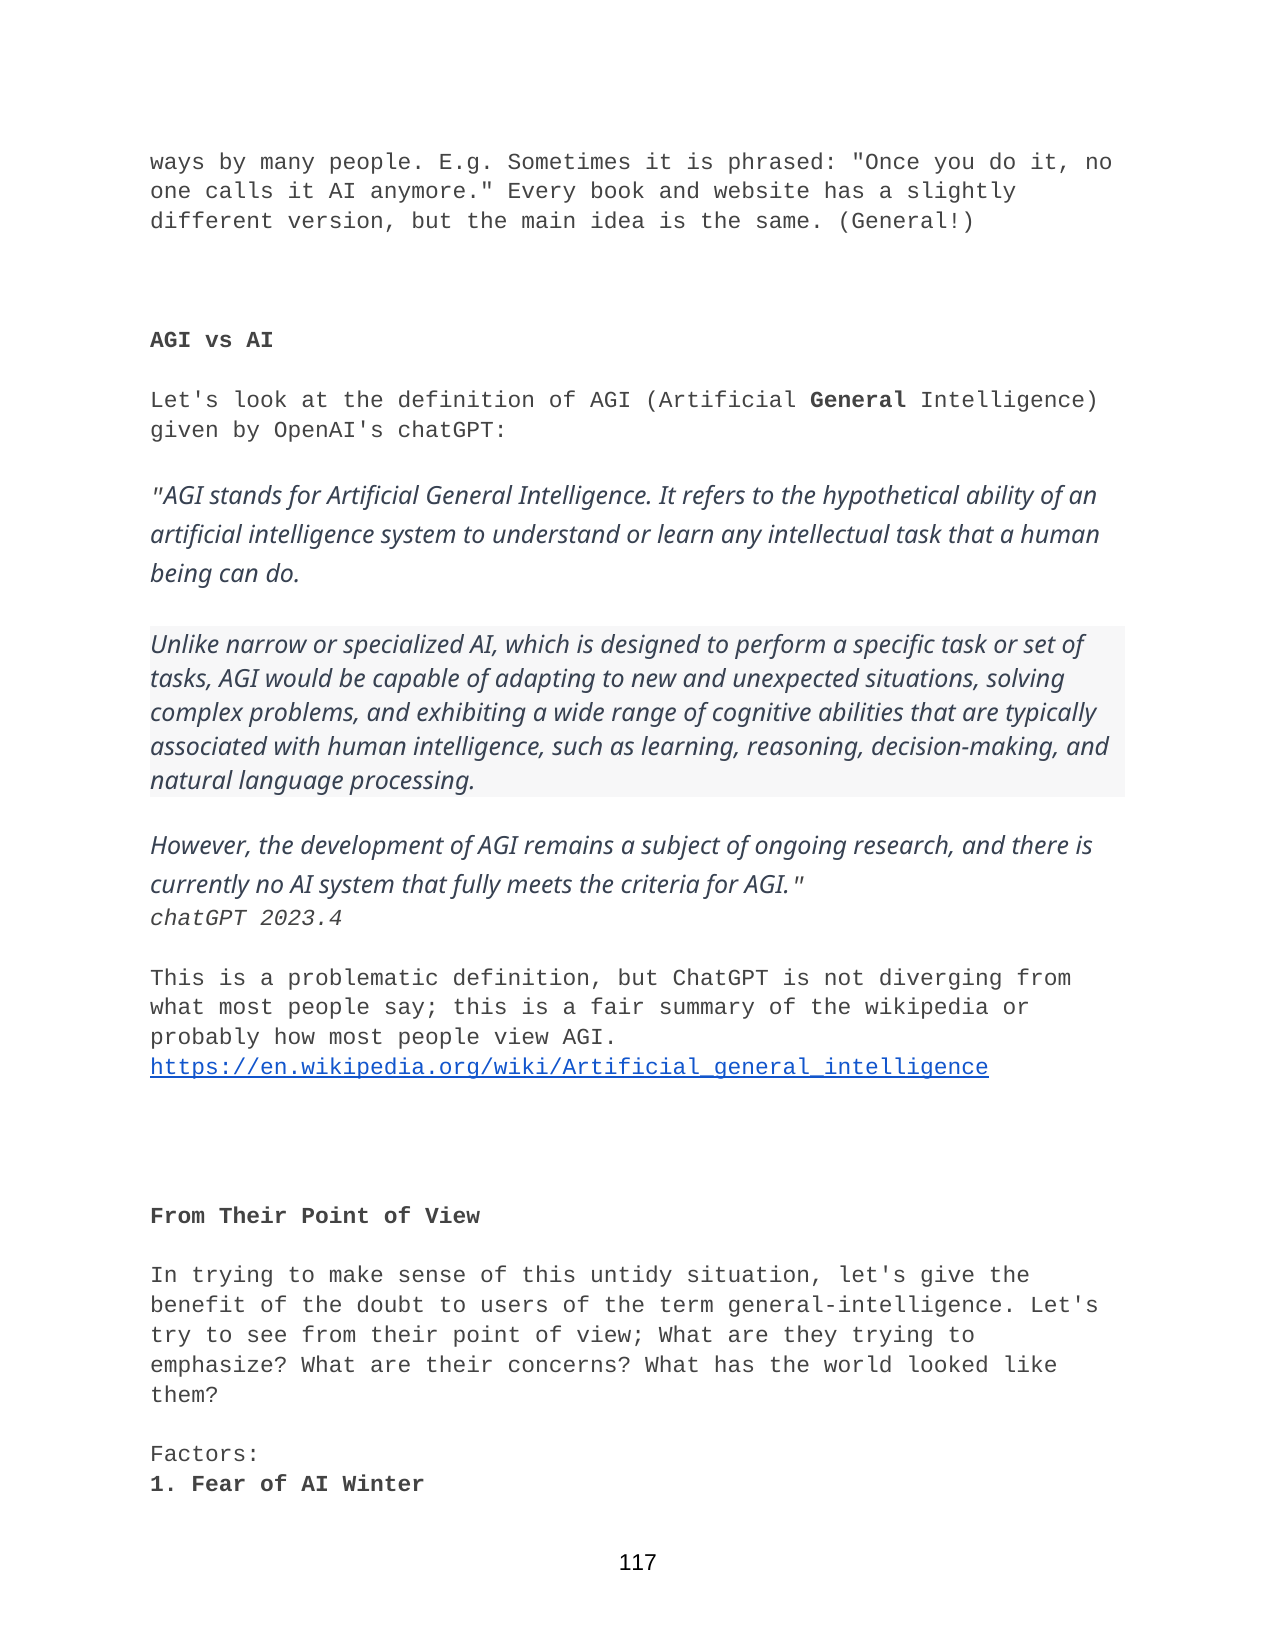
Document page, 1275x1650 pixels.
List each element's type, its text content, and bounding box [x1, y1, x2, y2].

text Factors: [150, 1443, 1125, 1468]
text From Their Point of View [150, 1204, 1125, 1230]
text 1. Fear of AI Winter [150, 1472, 1125, 1498]
text In trying to make sense of this untidy situation, let's give the benefit of the doubt to users of the term general-intelligence. Let's try to see from their point of view; What are they trying to emphasize? What are their concerns? What has the world looked like them? [150, 1264, 1125, 1409]
text "AGI stands for Artificial General Intelligence. It refers to the hypothetical ability of an artificial intelligence system to understand or learn any intellectual task that a human being can do. [150, 478, 1125, 590]
text chatGPT 2023.4 [150, 906, 1125, 932]
text https://en.wikipedia.org/wiki/Artificial_general_intelligence [150, 1055, 1125, 1081]
text AGI vs AI [150, 329, 1125, 355]
text ways by many people. E.g. Sometimes it is phrased: "Once you do it, no one calls it AI anymore." Every book and website has a slightly different version, but the main idea is the same. (General!) [150, 150, 1125, 236]
text This is a problematic definition, but ChatGPT is not diverging from what most people say; this is a fair summary of the wikipedia or probably how most people view AGI. [150, 966, 1125, 1051]
text However, the development of AGI remains a subject of ongoing research, and there is currently no AI system that fully meets the criteria for AGI." [150, 828, 1125, 901]
text Unlike narrow or specialized AI, which is designed to perform a specific task or set of tasks, AGI would be capable of adapting to new and unexpected situations, solving complex problems, and exhibiting a wide range of cognitive abilities that are typically associated with human intelligence, such as learning, reasoning, decision-making, and natural language processing. [150, 626, 1125, 797]
text Let's look at the definition of AGI (Artificial General Intelligence) given by OpenAI's chatGPT: [150, 388, 1125, 444]
